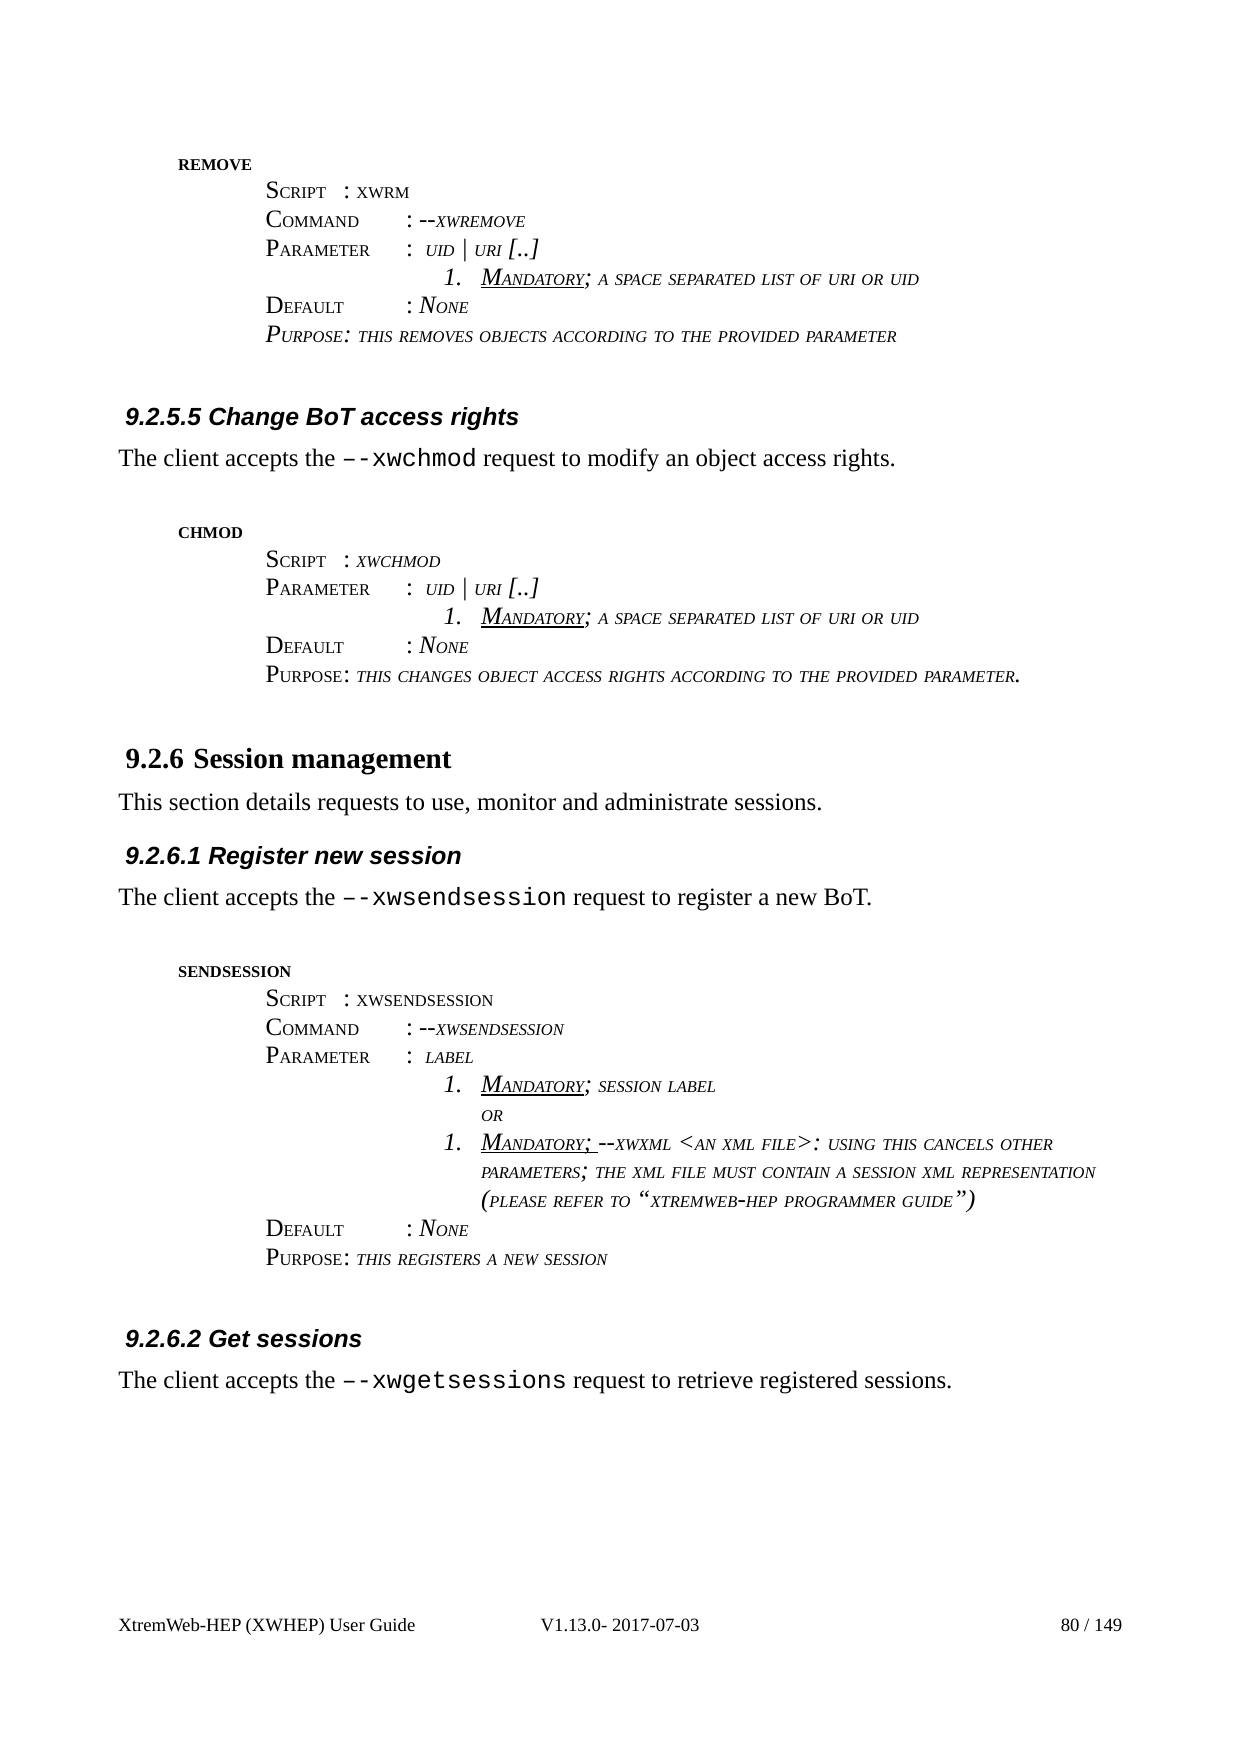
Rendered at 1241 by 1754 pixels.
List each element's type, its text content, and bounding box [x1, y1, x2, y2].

text Script : xwsendsession [265, 983, 1122, 1012]
list Mandatory; --xwxml <an xml file>: using this cancels other parameters; the xml file must contain a session xml representation (please refer to “xtremweb-hep programmer guide”) [443, 1127, 1122, 1213]
list Mandatory; session label [443, 1069, 1122, 1098]
text Script : xwrm [265, 176, 1122, 204]
text The client accepts the –-xwsendsession request to register a new BoT. [118, 882, 1122, 913]
text Command : --xwsendsession [265, 1012, 1122, 1040]
text Default : None [265, 291, 1122, 319]
text Script : xwchmod [265, 544, 1122, 572]
text remove [178, 147, 1122, 176]
text Purpose : this changes object access rights according to the provided parameter. [265, 659, 1122, 687]
text sendsession [178, 954, 1122, 983]
text This section details requests to use, monitor and administrate sessions. [118, 787, 1122, 816]
text Purpose : this removes objects according to the provided parameter [265, 319, 1122, 348]
text Default : None [265, 630, 1122, 659]
subtitle Get sessions [118, 1324, 1122, 1353]
subtitle Session management [118, 741, 1122, 775]
text Parameter : label [265, 1040, 1122, 1069]
list or [443, 1098, 1122, 1127]
text The client accepts the –-xwchmod request to modify an object access rights. [118, 443, 1122, 474]
text Parameter : uid | uri [..] [265, 572, 1122, 601]
text Default : None [265, 1213, 1122, 1242]
list Mandatory; a space separated list of uri or uid [443, 262, 1122, 291]
text Parameter : uid | uri [..] [265, 233, 1122, 262]
subtitle Register new session [118, 841, 1122, 869]
text Command : --xwremove [265, 204, 1122, 233]
subtitle Change BoT access rights [118, 402, 1122, 430]
text The client accepts the –-xwgetsessions request to retrieve registered sessions. [118, 1365, 1122, 1396]
text chmod [178, 515, 1122, 544]
text Purpose : this registers a new session [265, 1242, 1122, 1270]
list Mandatory; a space separated list of uri or uid [443, 601, 1122, 630]
